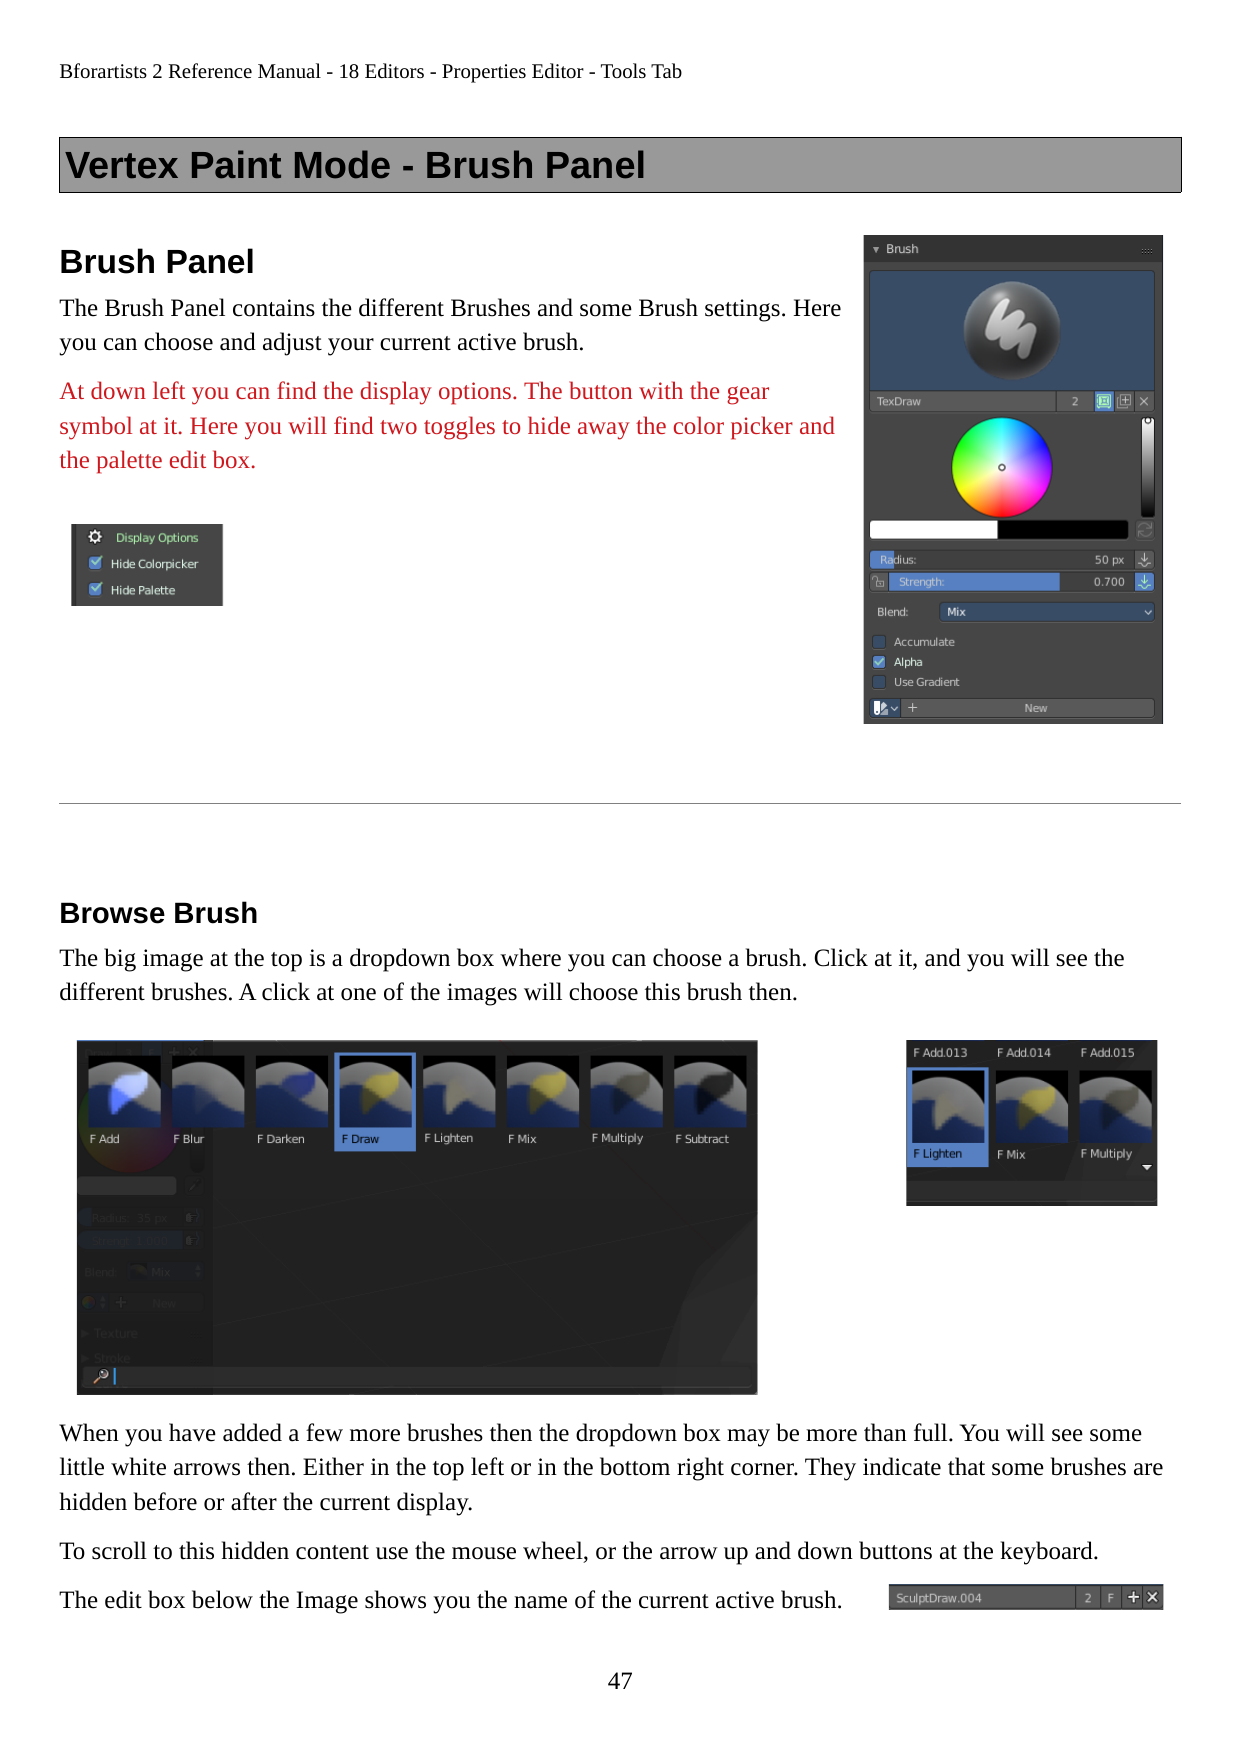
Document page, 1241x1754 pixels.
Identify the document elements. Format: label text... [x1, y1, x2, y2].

picture [76, 1040, 758, 1395]
text The big image at the top is a dropdown box where you can choose a brush. Click at it, and you will see the different brushes. A click at one of the images will choose this brush then. [59, 943, 1181, 1006]
picture [906, 1040, 1158, 1206]
text To scroll to this hidden content use the mouse wheel, or the arrow up and down buttons at the keyboard. [59, 1536, 1181, 1564]
picture [863, 235, 1164, 724]
picture [71, 524, 224, 606]
text At down left you can find the display options. The button with the gear symbol at it. Here you will find two toggles to hide away the color picker and the palette edit box. [59, 376, 863, 474]
subtitle Brush Panel [59, 242, 863, 280]
text The edit box below the Image shows you the name of the current active brush. [59, 1585, 1181, 1613]
text When you have added a few more brushes then the dropdown box may be more than full. You will see some little white arrows then. Either in the top left or in the bottom right corner. They indicate that some brushes are hidden before or after the current display. [59, 1026, 1181, 1515]
subtitle Browse Brush [59, 896, 1181, 930]
text The Brush Panel contains the different Brushes and some Brush settings. Here you can choose and adjust your current active brush. [59, 293, 863, 356]
table_header Vertex Paint Mode - Brush Panel [60, 138, 1181, 192]
subtitle [1164, 242, 1181, 280]
picture [888, 1584, 1164, 1610]
